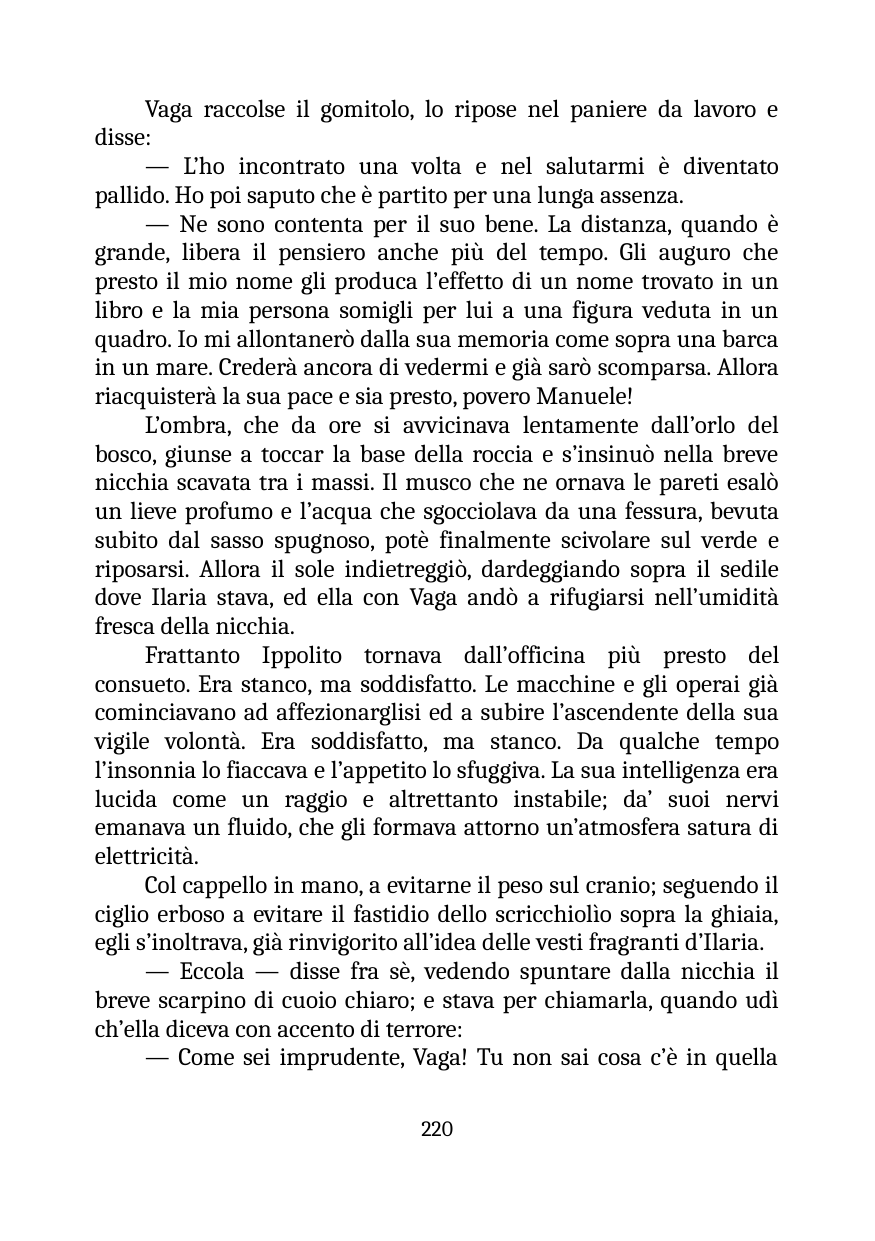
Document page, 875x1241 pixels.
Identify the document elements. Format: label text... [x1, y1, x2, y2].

text L’ombra, che da ore si avvicinava lentamente dall’orlo del bosco, giunse a toccar la base della roccia e s’insinuò nella breve nicchia scavata tra i massi. Il musco che ne ornava le pareti esalò un lieve profumo e l’acqua che sgocciolava da una fessura, bevuta subito dal sasso spugnoso, potè finalmente scivolare sul verde e riposarsi. Allora il sole indietreggiò, dardeggiando sopra il sedile dove Ilaria stava, ed ella con Vaga andò a rifugiarsi nell’umidità fresca della nicchia. [94, 411, 779, 641]
text Vaga raccolse il gomitolo, lo ripose nel paniere da lavoro e disse: [94, 94, 779, 152]
text — Eccola — disse fra sè, vedendo spuntare dalla nicchia il breve scarpino di cuoio chiaro; e stava per chiamarla, quando udì ch’ella diceva con accento di terrore: [94, 957, 779, 1043]
text — Ne sono contenta per il suo bene. La distanza, quando è grande, libera il pensiero anche più del tempo. Gli auguro che presto il mio nome gli produca l’effetto di un nome trovato in un libro e la mia persona somigli per lui a una figura veduta in un quadro. Io mi allontanerò dalla sua memoria come sopra una barca in un mare. Crederà ancora di vedermi e già sarò scomparsa. Allora riacquisterà la sua pace e sia presto, povero Manuele! [94, 209, 779, 411]
text — L’ho incontrato una volta e nel salutarmi è diventato pallido. Ho poi saputo che è partito per una lunga assenza. [94, 152, 779, 209]
text Col cappello in mano, a evitarne il peso sul cranio; seguendo il ciglio erboso a evitare il fastidio dello scricchiolìo sopra la ghiaia, egli s’inoltrava, già rinvigorito all’idea delle vesti fragranti d’Ilaria. [94, 871, 779, 957]
text — Come sei imprudente, Vaga! Tu non sai cosa c’è in quella [94, 1043, 779, 1072]
text Frattanto Ippolito tornava dall’officina più presto del consueto. Era stanco, ma soddisfatto. Le macchine e gli operai già cominciavano ad affezionarglisi ed a subire l’ascendente della sua vigile volontà. Era soddisfatto, ma stanco. Da qualche tempo l’insonnia lo fiaccava e l’appetito lo sfuggiva. La sua intelligenza era lucida come un raggio e altrettanto instabile; da’ suoi nervi emanava un fluido, che gli formava attorno un’atmosfera satura di elettricità. [94, 641, 779, 871]
